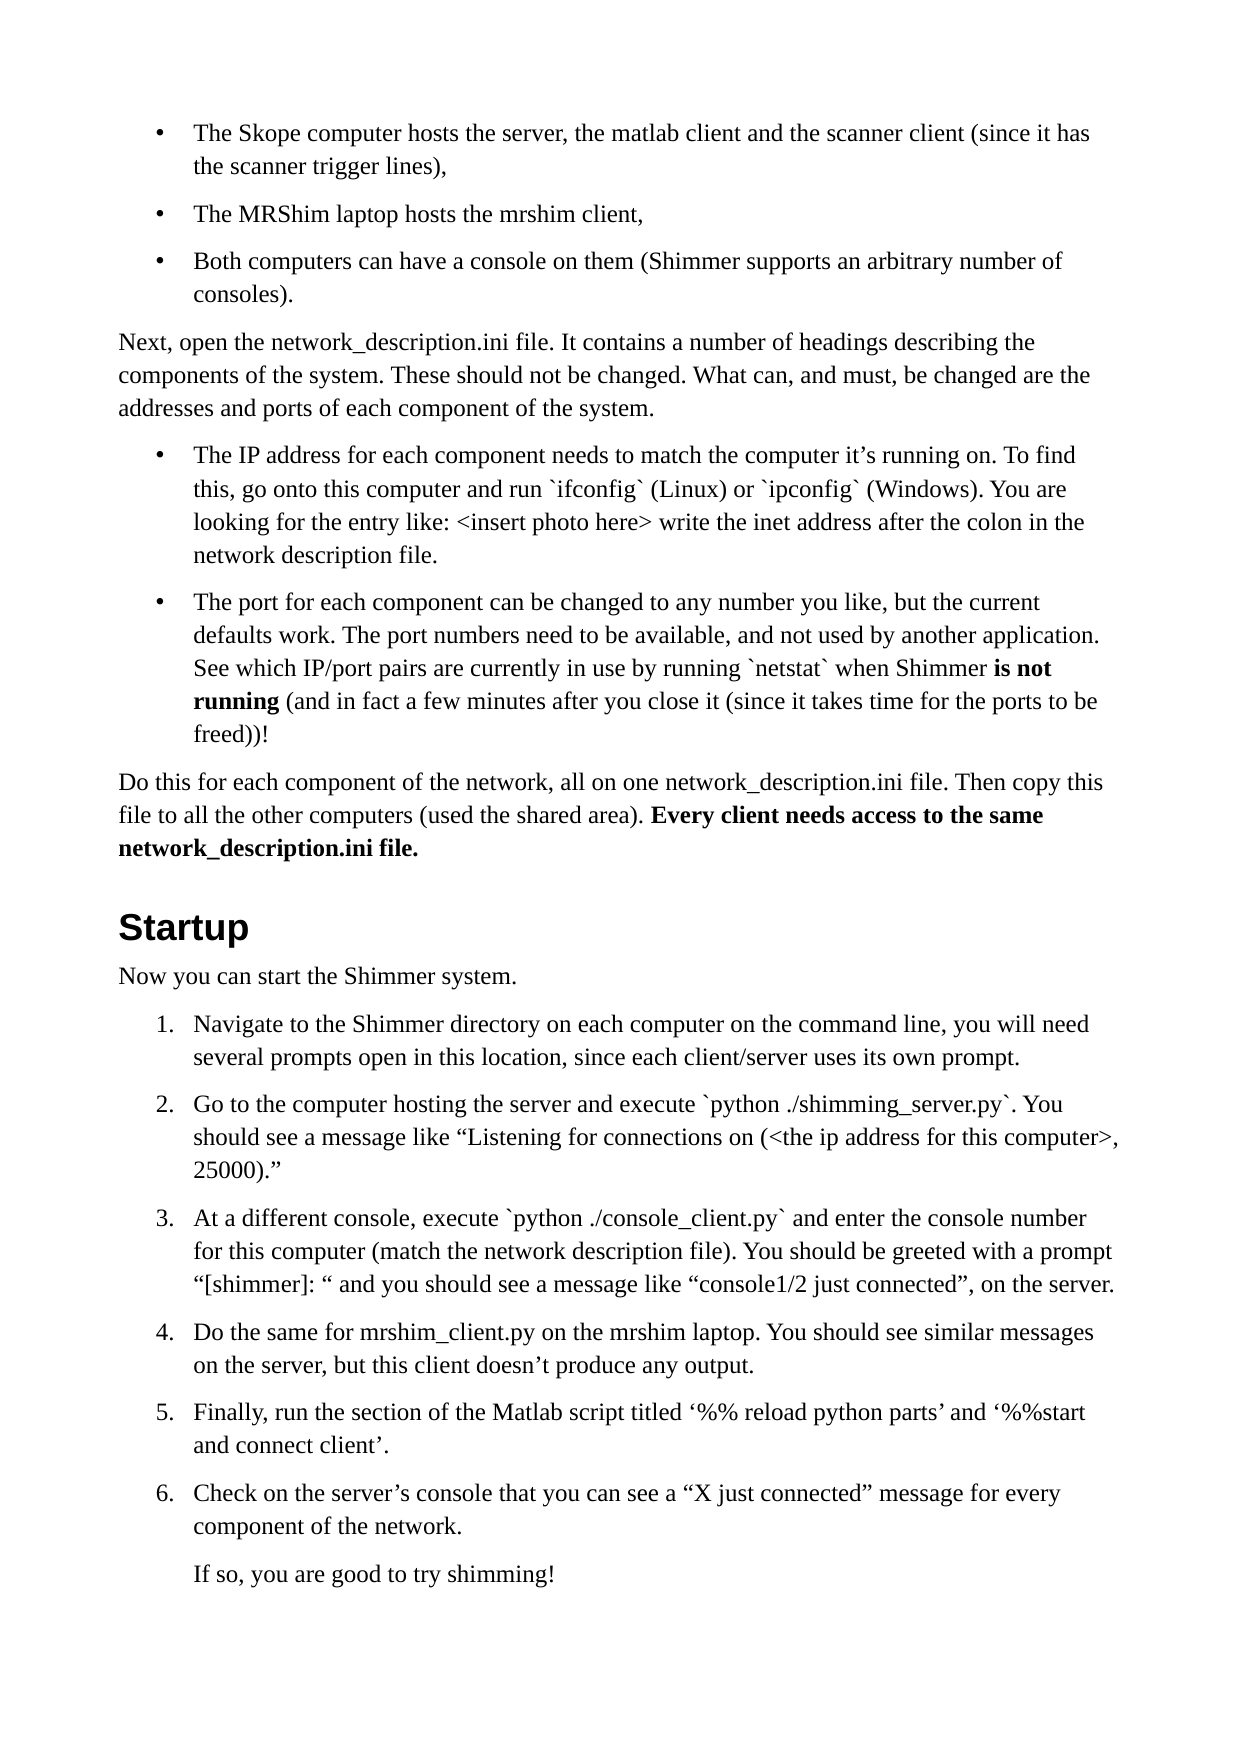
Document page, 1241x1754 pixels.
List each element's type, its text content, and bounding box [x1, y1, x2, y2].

list Both computers can have a console on them (Shimmer supports an arbitrary number of consoles). [156, 246, 1122, 308]
list Navigate to the Shimmer directory on each computer on the command line, you will need several prompts open in this location, since each client/server uses its own prompt. [156, 1009, 1122, 1071]
list Go to the computer hosting the server and execute `python ./shimming_server.py`. You should see a message like “Listening for connections on (<the ip address for this computer>, 25000).” [156, 1089, 1122, 1184]
text Now you can start the Shimmer system. [118, 961, 1122, 990]
list Finally, run the section of the Matlab script titled ‘%% reload python parts’ and ‘%%start and connect client’. [156, 1397, 1122, 1459]
list The IP address for each component needs to match the computer it’s running on. To find this, go onto this computer and run `ifconfig` (Linux) or `ipconfig` (Windows). You are looking for the entry like: <insert photo here> write the inet address after the colon in the network description file. [156, 441, 1122, 568]
list If so, you are good to try shimming! [156, 1559, 1122, 1587]
list Do the same for mrshim_client.py on the mrshim laptop. You should see similar messages on the server, but this client doesn’t produce any output. [156, 1317, 1122, 1378]
subtitle Startup [118, 906, 1122, 949]
list The MRShim laptop hosts the mrshim client, [156, 199, 1122, 227]
list Check on the server’s console that you can see a “X just connected” message for every component of the network. [156, 1478, 1122, 1540]
list The port for each component can be changed to any number you like, but the current defaults work. The port numbers need to be available, and not used by another application. See which IP/port pairs are currently in use by running `netstat` when Shimmer is not running (and in fact a few minutes after you close it (since it takes time for the ports to be freed))! [156, 587, 1122, 748]
text Next, open the network_description.ini file. It contains a number of headings describing the components of the system. These should not be changed. What can, and must, be changed are the addresses and ports of each component of the system. [118, 327, 1122, 422]
list The Skope computer hosts the server, the matlab client and the scanner client (since it has the scanner trigger lines), [156, 118, 1122, 180]
list At a different console, execute `python ./console_client.py` and enter the console number for this computer (match the network description file). You should be greeted with a prompt “[shimmer]: “ and you should see a message like “console1/2 just connected”, on the server. [156, 1203, 1122, 1298]
text Do this for each component of the network, all on one network_description.ini file. Then copy this file to all the other computers (used the shared area). Every client needs access to the same network_description.ini file. [118, 767, 1122, 862]
